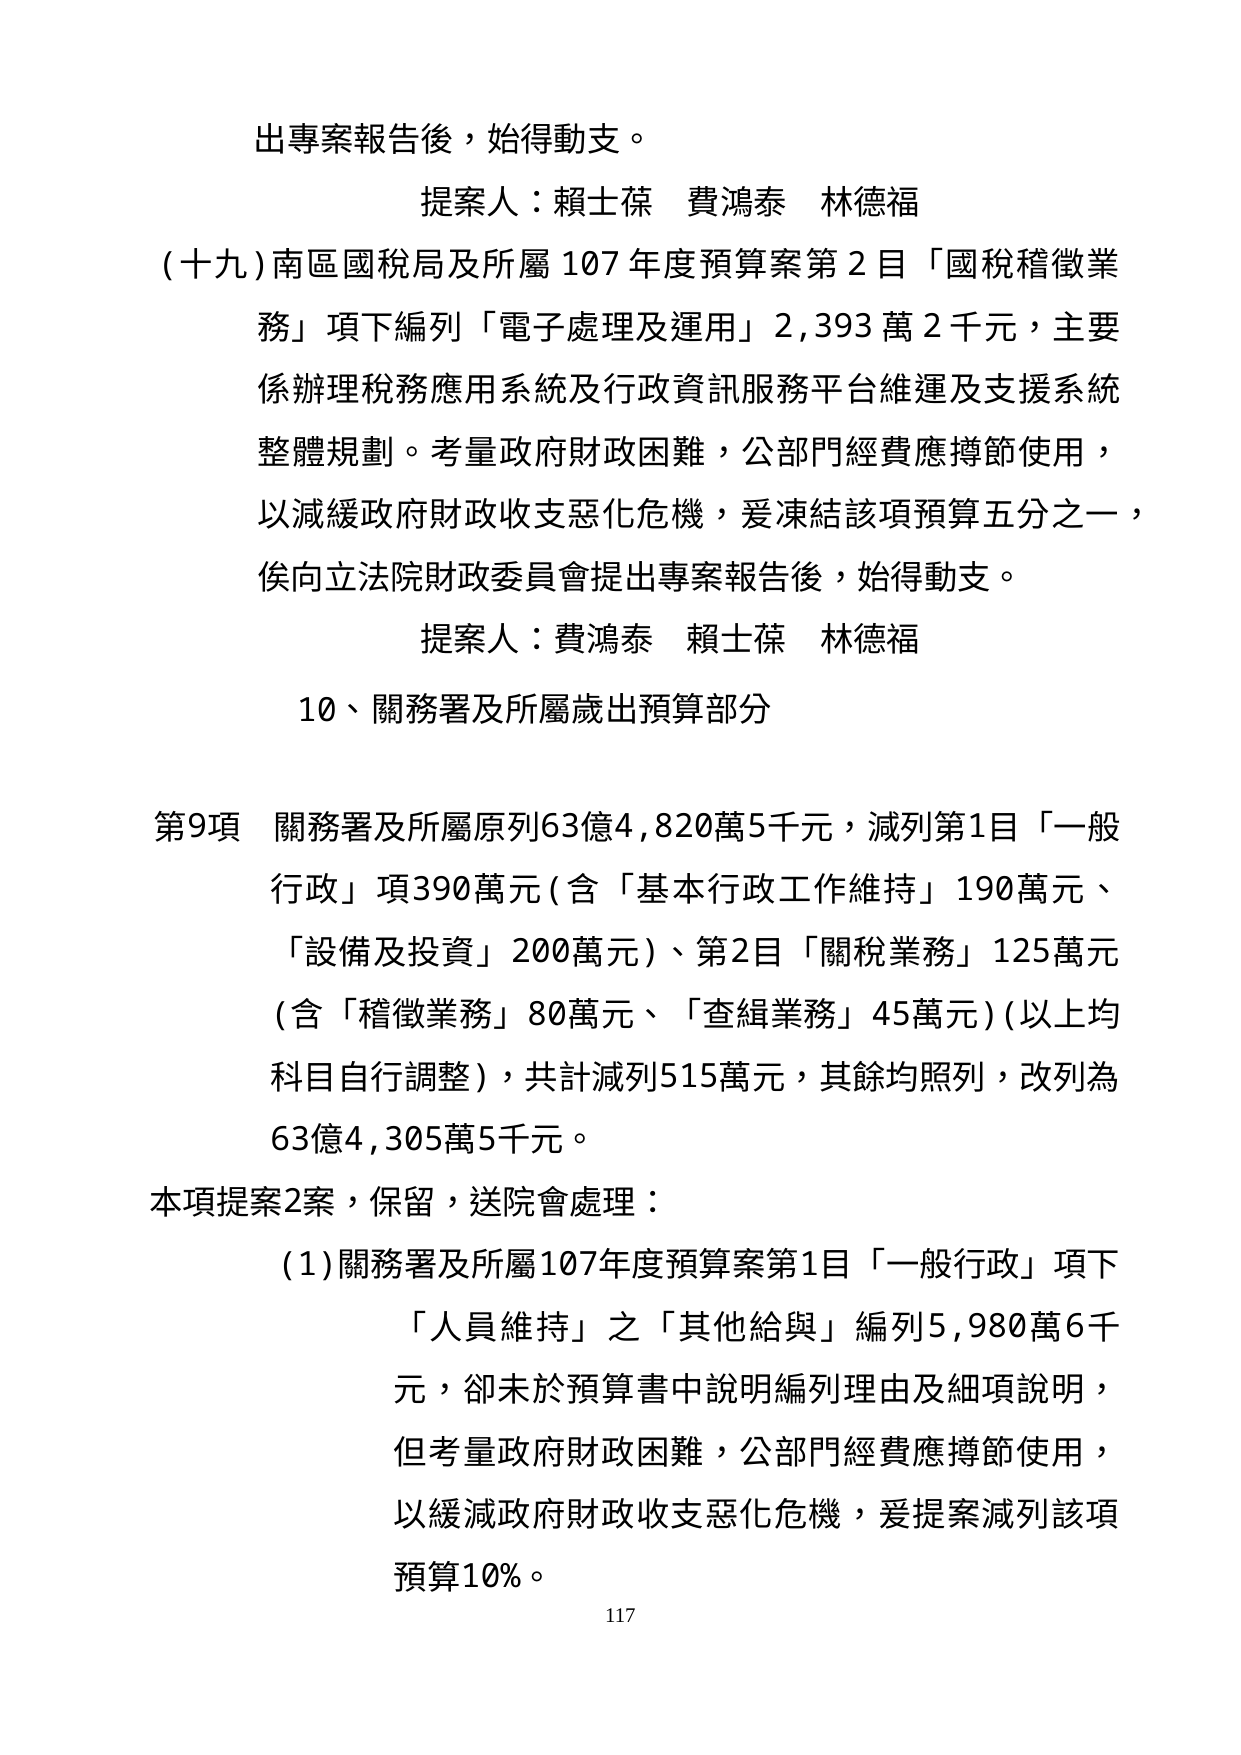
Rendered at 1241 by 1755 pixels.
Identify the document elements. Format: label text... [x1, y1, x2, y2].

text 出專案報告後，始得動支。 [153, 96, 1120, 158]
text 提案人：賴士葆 費鴻泰 林德福 [120, 158, 1120, 221]
list 關務署及所屬歲出預算部分 [297, 677, 1120, 733]
list 關務署及所屬107年度預算案第1目「一般行政」項下「人員維持」之「其他給與」編列5,980萬6千元，卻未於預算書中說明編列理由及細項說明，但考量政府財政困難，公部門經費應撙節使用，以緩減政府財政收支惡化危機，爰提案減列該項預算10%。 [277, 1221, 1120, 1596]
text 第9項 關務署及所屬原列63億4,820萬5千元，減列第1目「一般行政」項390萬元(含「基本行政工作維持」190萬元、「設備及投資」200萬元)、第2目「關稅業務」125萬元(含「稽徵業務」80萬元、「查緝業務」45萬元)(以上均科目自行調整)，共計減列515萬元，其餘均照列，改列為63億4,305萬5千元。 [153, 783, 1120, 1158]
text 提案人：費鴻泰 賴士葆 林德福 [120, 596, 1120, 658]
text 本項提案2案，保留，送院會處理： [149, 1158, 1120, 1221]
text (十九)南區國稅局及所屬107年度預算案第2目「國稅稽徵業務」項下編列「電子處理及運用」2,393萬2千元，主要係辦理稅務應用系統及行政資訊服務平台維運及支援系統整體規劃。考量政府財政困難，公部門經費應撙節使用，以減緩政府財政收支惡化危機，爰凍結該項預算五分之一，俟向立法院財政委員會提出專案報告後，始得動支。 [157, 221, 1120, 596]
